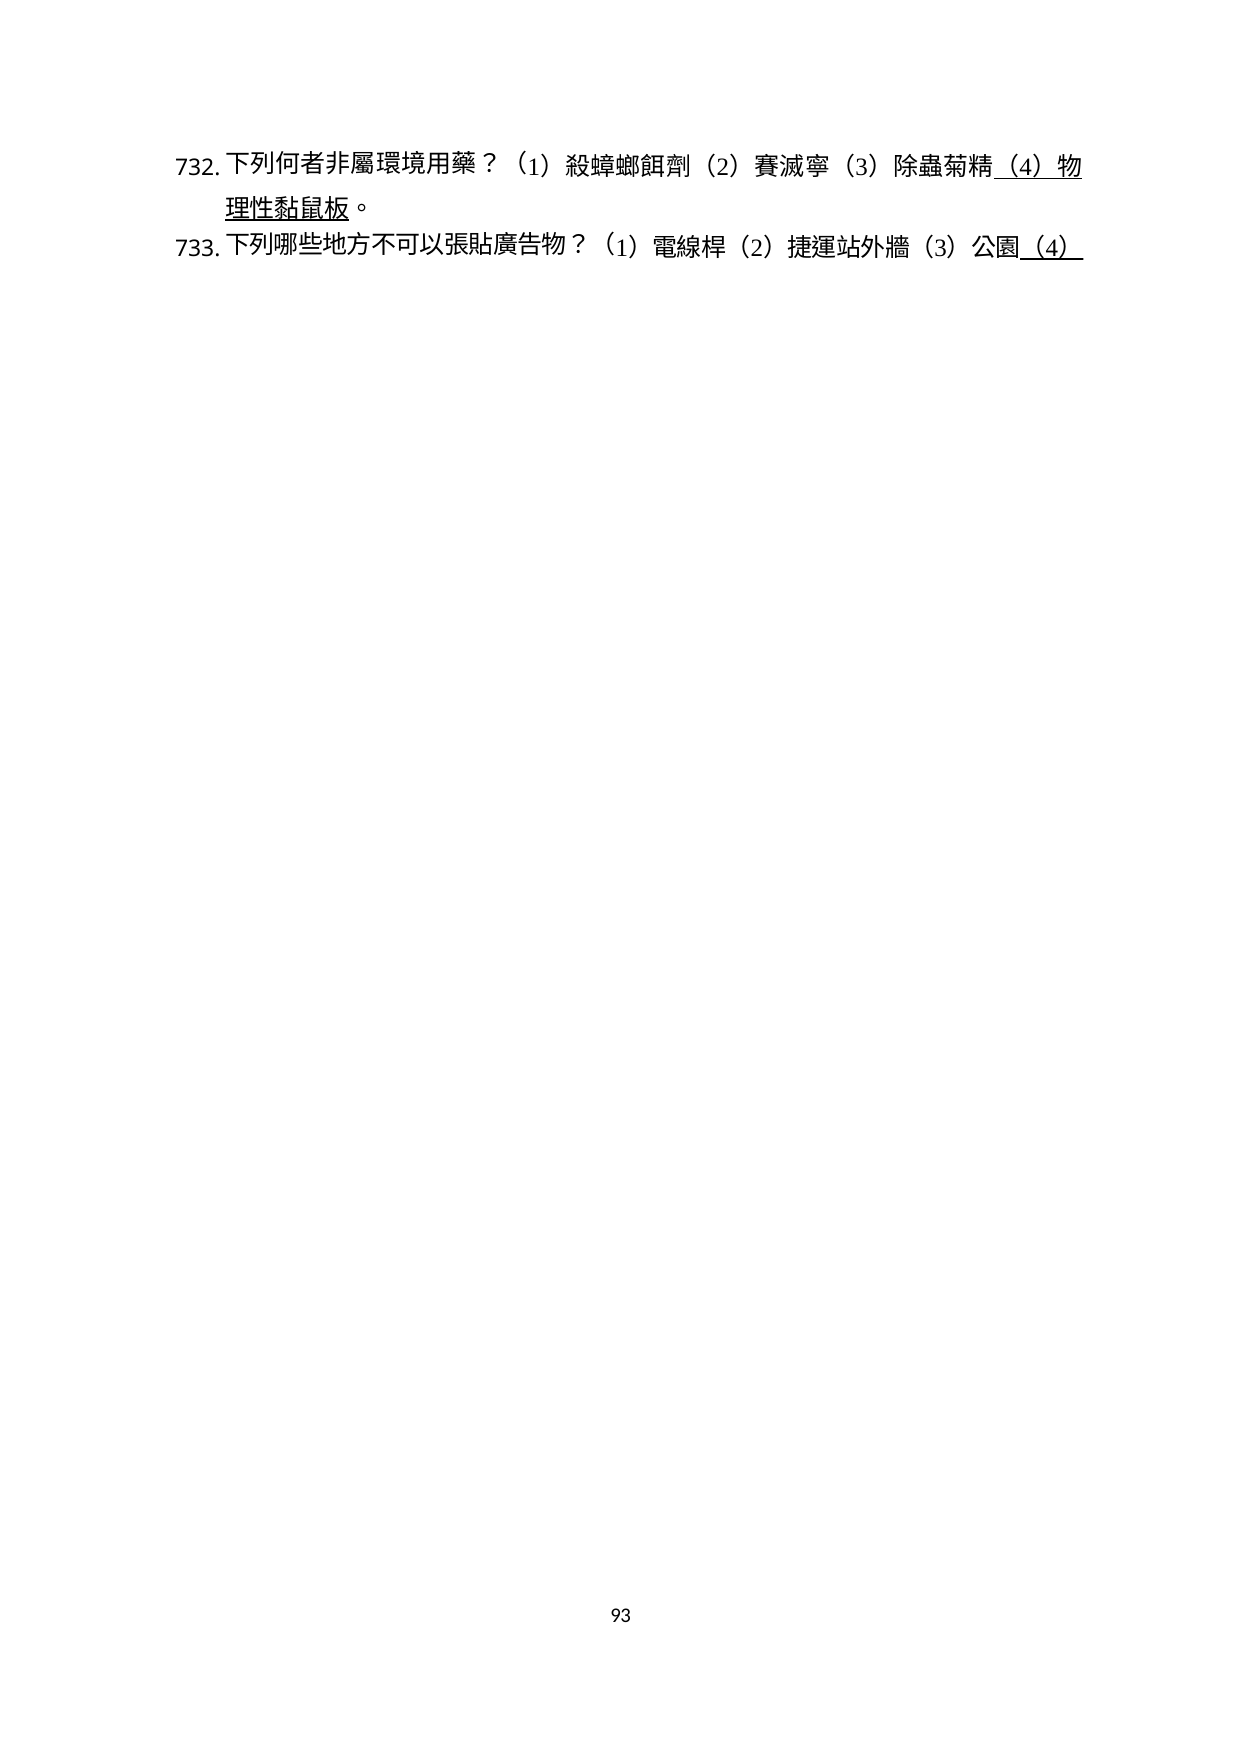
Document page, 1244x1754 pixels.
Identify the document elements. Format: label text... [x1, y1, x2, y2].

list 下列何者非屬環境用藥？（1）殺蟑螂餌劑（2）賽滅寧（3）除蟲菊精（4）物 理性黏鼠板。 [175, 144, 1082, 224]
list 下列哪些地方不可以張貼廣告物？（1）電線桿（2）捷運站外牆（3）公園（4） [175, 230, 1119, 263]
